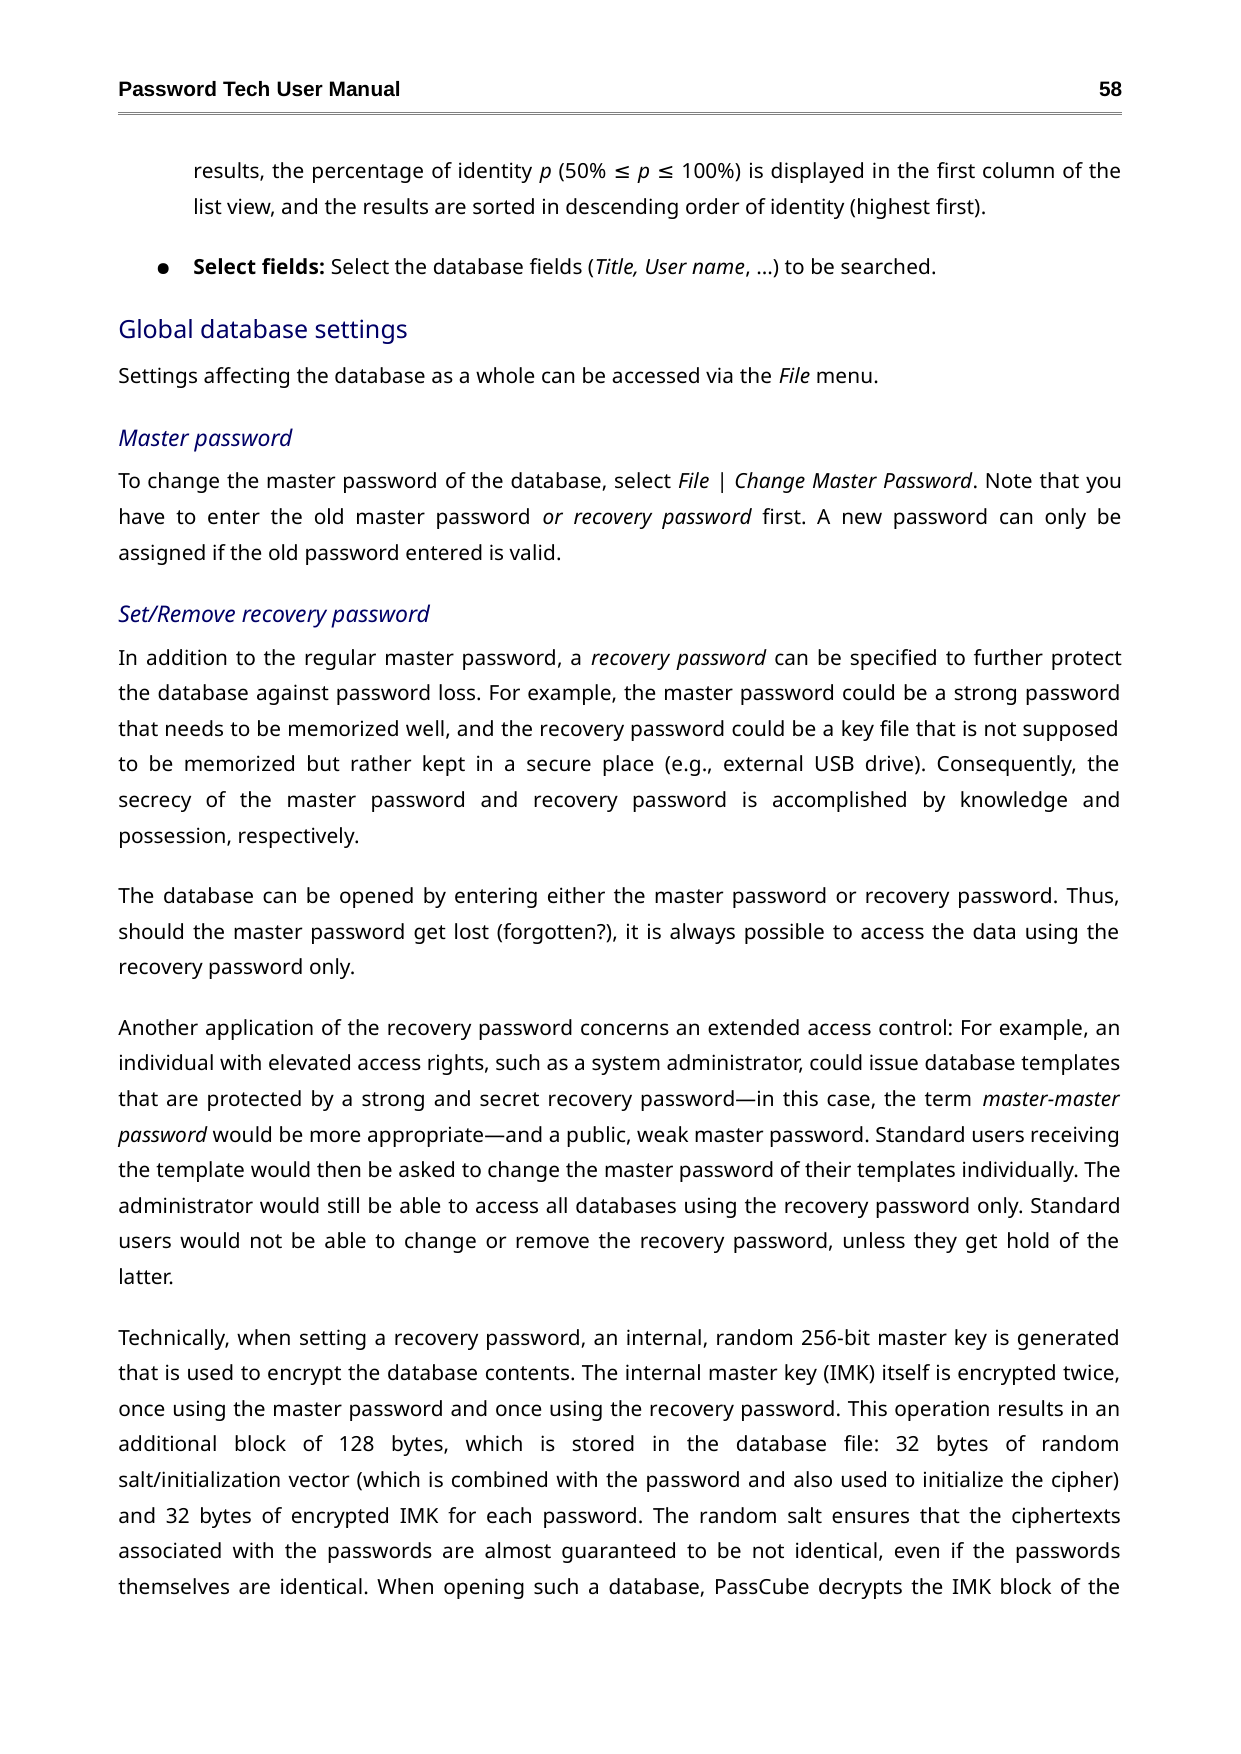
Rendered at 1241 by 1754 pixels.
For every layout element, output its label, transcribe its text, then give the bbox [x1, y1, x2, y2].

text Technically, when setting a recovery password, an internal, random 256-bit master key is generated that is used to encrypt the database contents. The internal master key (IMK) itself is encrypted twice, once using the master password and once using the recovery password. This operation results in an additional block of 128 bytes, which is stored in the database file: 32 bytes of random salt/initialization vector (which is combined with the password and also used to initialize the cipher) and 32 bytes of encrypted IMK for each password. The random salt ensures that the ciphertexts associated with the passwords are almost guaranteed to be not identical, even if the passwords themselves are identical. When opening such a database, PassCube decrypts the IMK block of the [118, 1322, 1122, 1600]
list results, the percentage of identity p (50% ≤ p ≤ 100%) is displayed in the first column of the list view, and the results are sorted in descending order of identity (highest first). [156, 156, 1122, 220]
text Settings affecting the database as a whole can be accessed via the File menu. [118, 361, 1122, 390]
subtitle Set/Remove recovery password [118, 598, 1122, 629]
subtitle Master password [118, 422, 1122, 453]
text To change the master password of the database, select File | Change Master Password. Note that you have to enter the old master password or recovery password first. A new password can only be assigned if the old password entered is valid. [118, 466, 1122, 566]
text Another application of the recovery password concerns an extended access control: For example, an individual with elevated access rights, such as a system administrator, could issue database templates that are protected by a strong and secret recovery password—in this case, the term master-master password would be more appropriate—and a public, weak master password. Standard users receiving the template would then be asked to change the master password of their templates individually. The administrator would still be able to access all databases using the recovery password only. Standard users would not be able to change or remove the recovery password, unless they get hold of the latter. [118, 1013, 1122, 1291]
list Select fields: Select the database fields (Title, User name, ...) to be searched. [156, 252, 1122, 281]
subtitle Global database settings [118, 312, 1122, 346]
text The database can be opened by entering either the master password or recovery password. Thus, should the master password get lost (forgotten?), it is always possible to access the data using the recovery password only. [118, 881, 1122, 981]
text In addition to the regular master password, a recovery password can be specified to further protect the database against password loss. For example, the master password could be a strong password that needs to be memorized well, and the recovery password could be a key file that is not supposed to be memorized but rather kept in a secure place (e.g., external USB drive). Consequently, the secrecy of the master password and recovery password is accomplished by knowledge and possession, respectively. [118, 642, 1122, 849]
